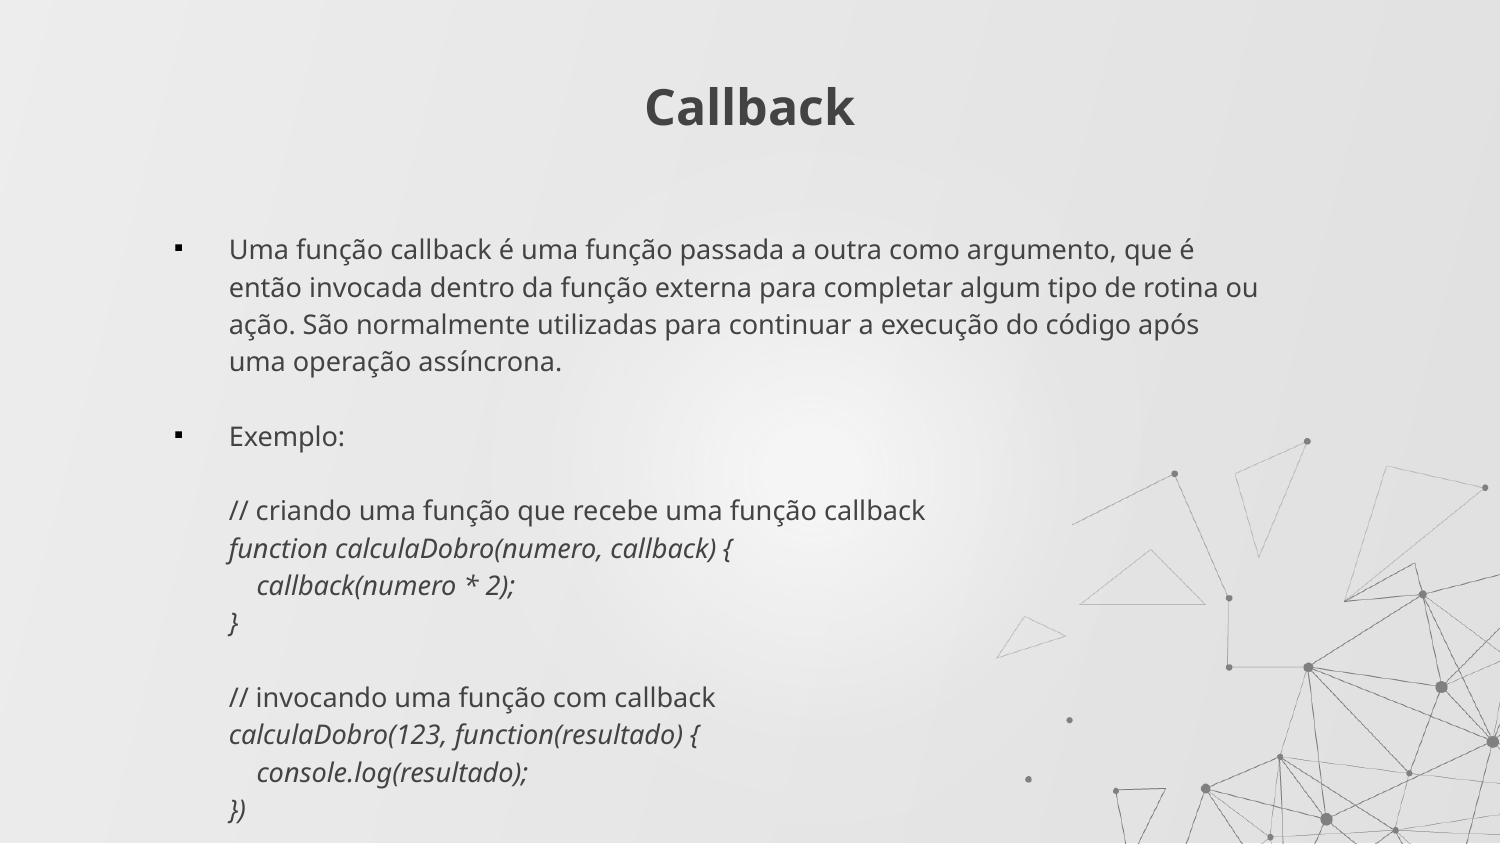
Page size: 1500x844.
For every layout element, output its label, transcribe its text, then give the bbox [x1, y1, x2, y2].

picture [0, 0, 1500, 844]
title Callback [60, 60, 1441, 216]
list Uma função callback é uma função passada a outra como argumento, que é então invocada dentro da função externa para completar algum tipo de rotina ou ação. São normalmente utilizadas para continuar a execução do código após uma operação assíncrona. Exemplo: // criando uma função que recebe uma função callback function calculaDobro(numero, callback) { callback(numero * 2); } // invocando uma função com callback calculaDobro(123, function(resultado) { console.log(resultado); }) [142, 216, 1278, 455]
